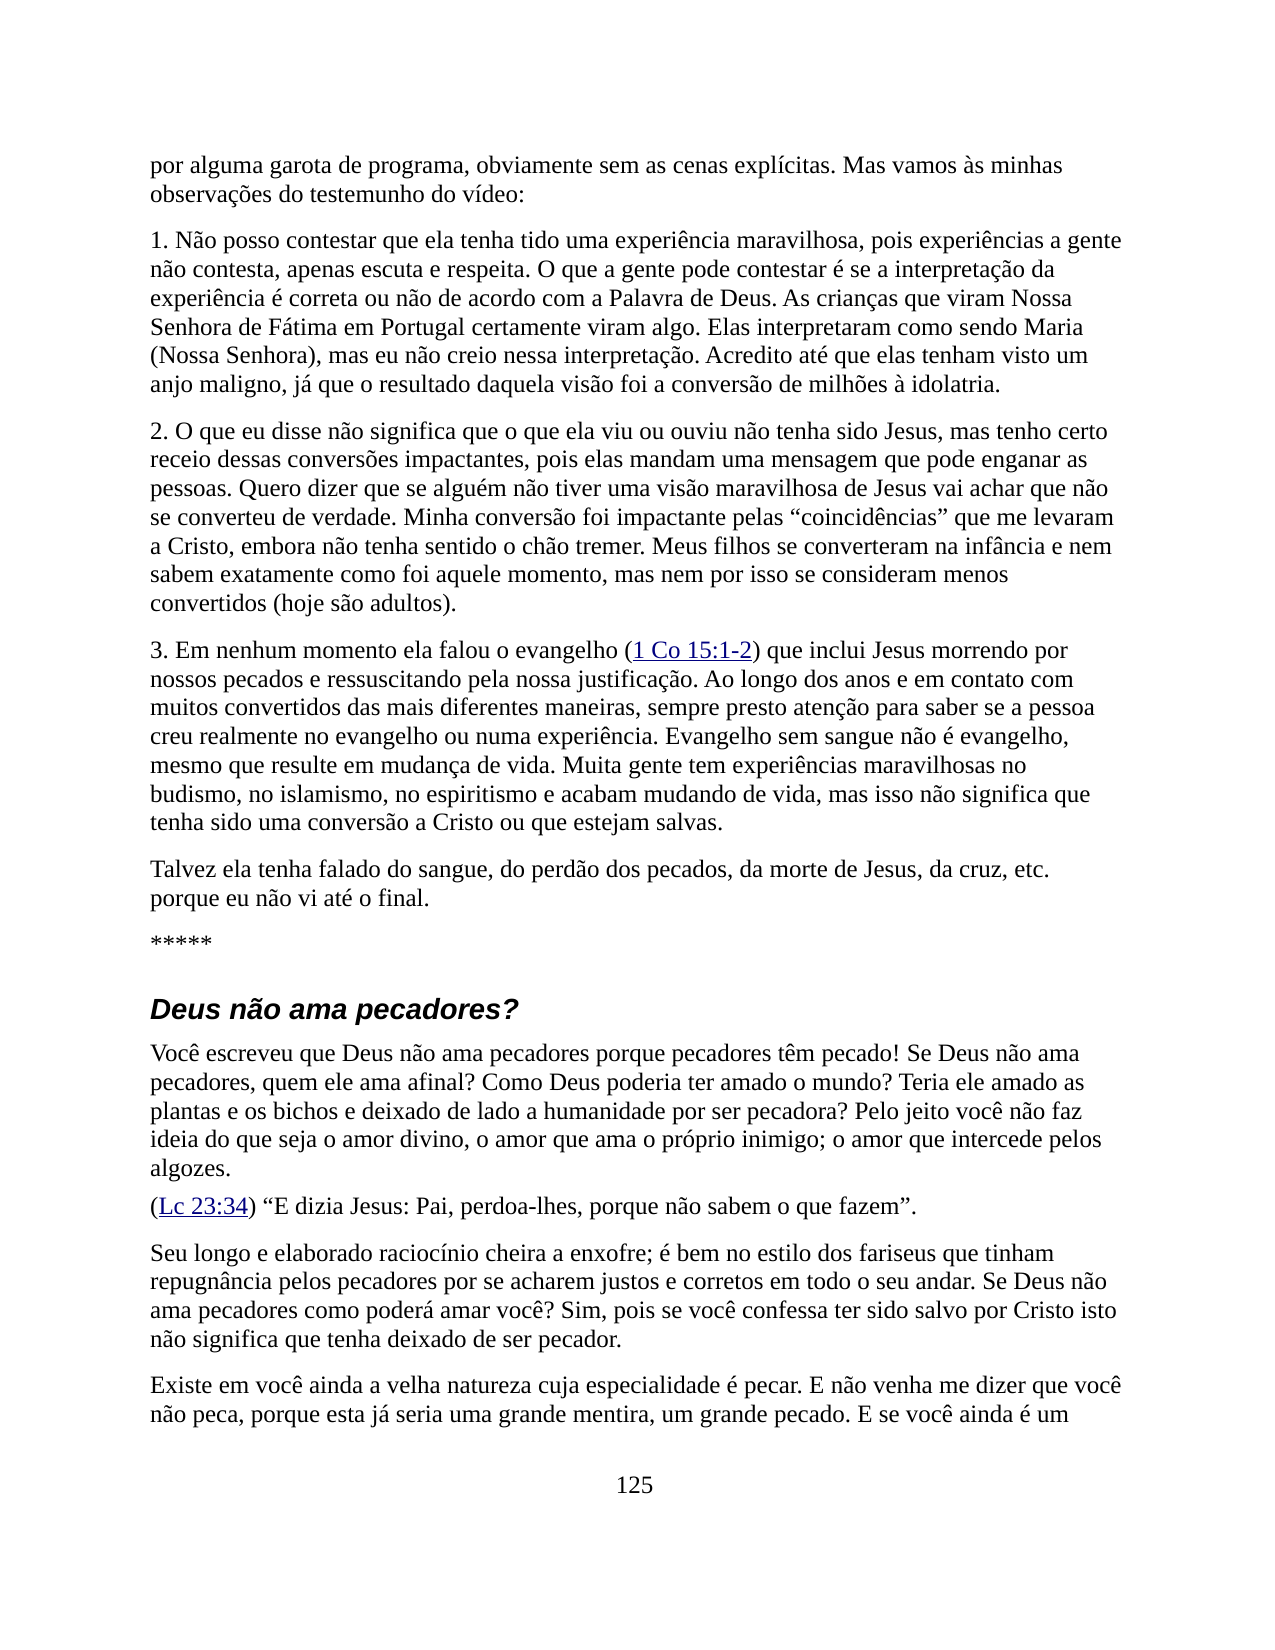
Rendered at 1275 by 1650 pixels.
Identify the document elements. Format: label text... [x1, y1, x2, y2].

text Talvez ela tenha falado do sangue, do perdão dos pecados, da morte de Jesus, da cruz, etc. porque eu não vi até o final. [150, 854, 1125, 912]
text ​1. Não posso contestar que ela tenha tido uma experiência maravilhosa, pois experiências a gente não contesta, apenas escuta e respeita. O que a gente pode contestar é se a interpretação da experiência é correta ou não de acordo com a Palavra de Deus. As crianças que viram Nossa Senhora de Fátima em Portugal certamente viram algo. Elas interpretaram como sendo Maria (Nossa Senhora), mas eu não creio nessa interpretação. Acredito até que elas tenham visto um anjo maligno, já que o resultado daquela visão foi a conversão de milhões à idolatria. [150, 225, 1125, 398]
text ​2. O que eu disse não significa que o que ela viu ou ouviu não tenha sido Jesus, mas tenho certo receio dessas conversões impactantes, pois elas mandam uma mensagem que pode enganar as pessoas. Quero dizer que se alguém não tiver uma visão maravilhosa de Jesus vai achar que não se converteu de verdade. Minha conversão foi impactante pelas “coincidências” que me levaram a Cristo, embora não tenha sentido o chão tremer. Meus filhos se converteram na infância e nem sabem exatamente como foi aquele momento, mas nem por isso se consideram menos convertidos (hoje são adultos). [150, 416, 1125, 617]
text Você escreveu que Deus não ama pecadores porque pecadores têm pecado! Se Deus não ama pecadores, quem ele ama afinal? Como Deus poderia ter amado o mundo? Teria ele amado as plantas e os bichos e deixado de lado a humanidade por ser pecadora? Pelo jeito você não faz ideia do que seja o amor divino, o amor que ama o próprio inimigo; o amor que intercede pelos algozes. [150, 1038, 1125, 1182]
subtitle Deus não ama pecadores? [150, 992, 1125, 1026]
text Seu longo e elaborado raciocínio cheira a enxofre; é bem no estilo dos fariseus que tinham repugnância pelos pecadores por se acharem justos e corretos em todo o seu andar. Se Deus não ama pecadores como poderá amar você? Sim, pois se você confessa ter sido salvo por Cristo isto não significa que tenha deixado de ser pecador. [150, 1238, 1125, 1353]
text ​3. Em nenhum momento ela falou o evangelho (1 Co 15:1-2) que inclui Jesus morrendo por nossos pecados e ressuscitando pela nossa justificação. Ao longo dos anos e em contato com muitos convertidos das mais diferentes maneiras, sempre presto atenção para saber se a pessoa creu realmente no evangelho ou numa experiência. Evangelho sem sangue não é evangelho, mesmo que resulte em mudança de vida. Muita gente tem experiências maravilhosas no budismo, no islamismo, no espiritismo e acabam mudando de vida, mas isso não significa que tenha sido uma conversão a Cristo ou que estejam salvas. [150, 635, 1125, 836]
text Existe em você ainda a velha natureza cuja especialidade é pecar. E não venha me dizer que você não peca, porque esta já seria uma grande mentira, um grande pecado. E se você ainda é um [150, 1371, 1125, 1428]
text ***** [150, 929, 1125, 958]
text por alguma garota de programa, obviamente sem as cenas explícitas. Mas vamos às minhas observações do testemunho do vídeo: [150, 150, 1125, 207]
text (Lc 23:34) “E dizia Jesus: Pai, perdoa-lhes, porque não sabem o que fazem”. [150, 1191, 1125, 1220]
